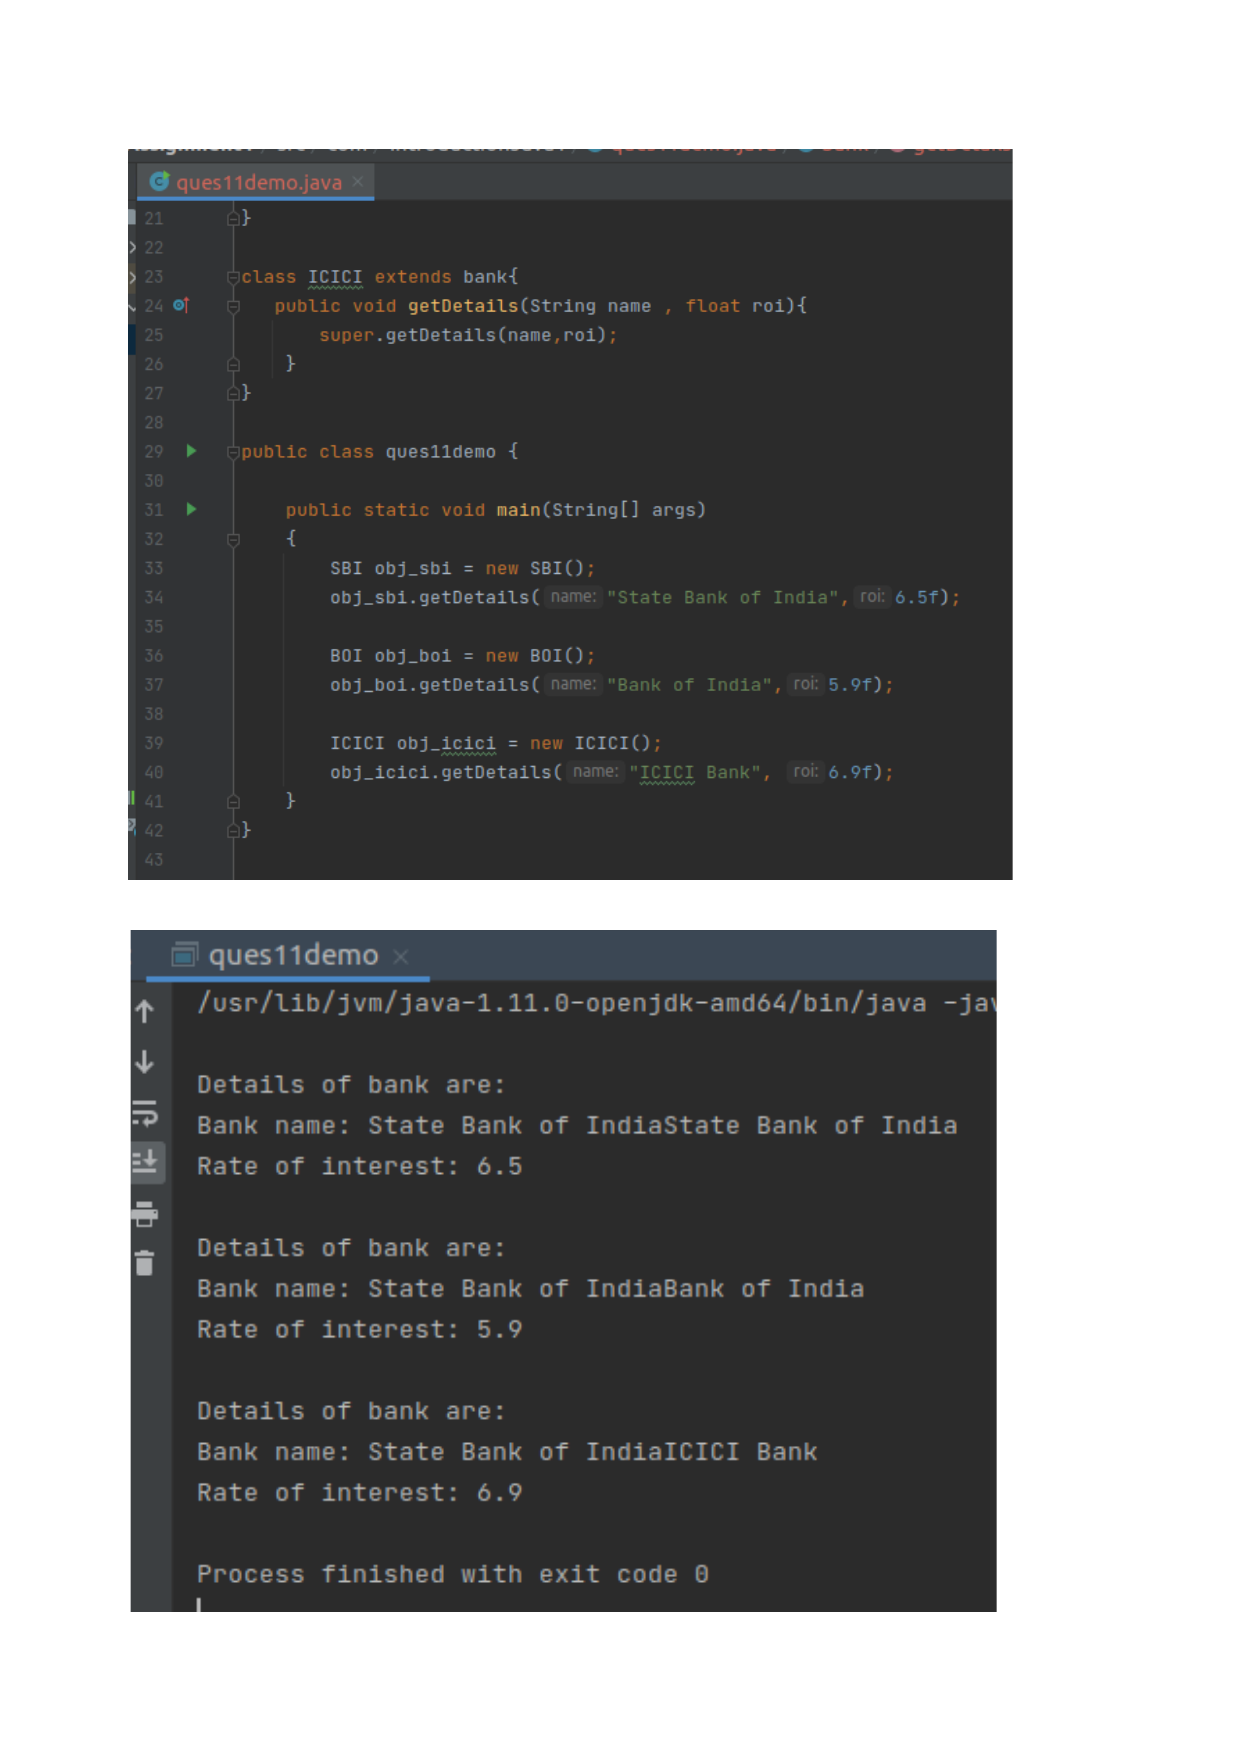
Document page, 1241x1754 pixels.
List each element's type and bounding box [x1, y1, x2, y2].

picture [130, 930, 346, 1612]
picture [128, 149, 492, 880]
